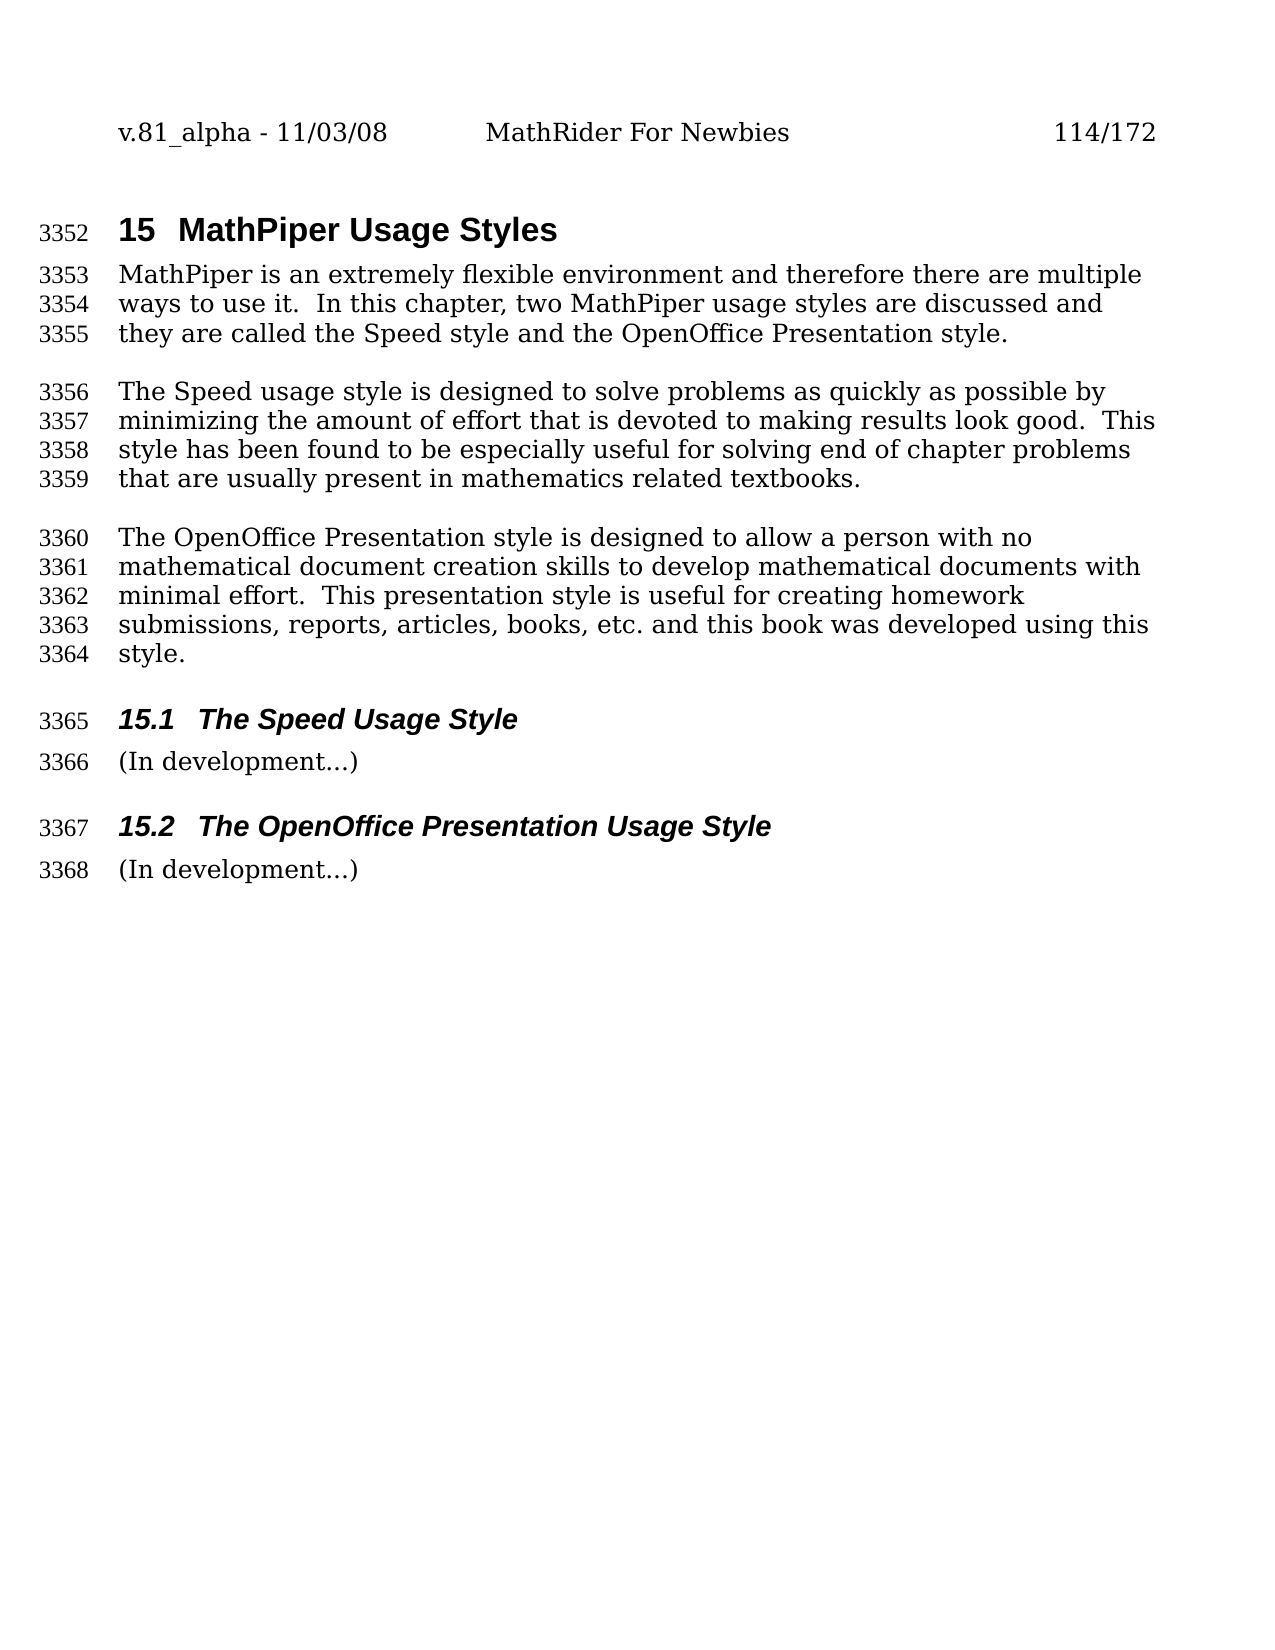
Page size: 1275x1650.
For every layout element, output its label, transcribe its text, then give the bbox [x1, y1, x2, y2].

text (In development...) [118, 855, 1157, 884]
subtitle MathPiper Usage Styles [118, 210, 1157, 248]
text (In development...) [118, 747, 1157, 776]
subtitle The OpenOffice Presentation Usage Style [118, 809, 1157, 843]
text MathPiper is an extremely flexible environment and therefore there are multiple ways to use it. In this chapter, two MathPiper usage styles are discussed and they are called the Speed style and the OpenOffice Presentation style. [118, 260, 1157, 348]
text The Speed usage style is designed to solve problems as quickly as possible by minimizing the amount of effort that is devoted to making results look good. This style has been found to be especially useful for solving end of chapter problems that are usually present in mathematics related textbooks. [118, 377, 1157, 494]
text The OpenOffice Presentation style is designed to allow a person with no mathematical document creation skills to develop mathematical documents with minimal effort. This presentation style is useful for creating homework submissions, reports, articles, books, etc. and this book was developed using this style. [118, 523, 1157, 669]
subtitle The Speed Usage Style [118, 702, 1157, 735]
